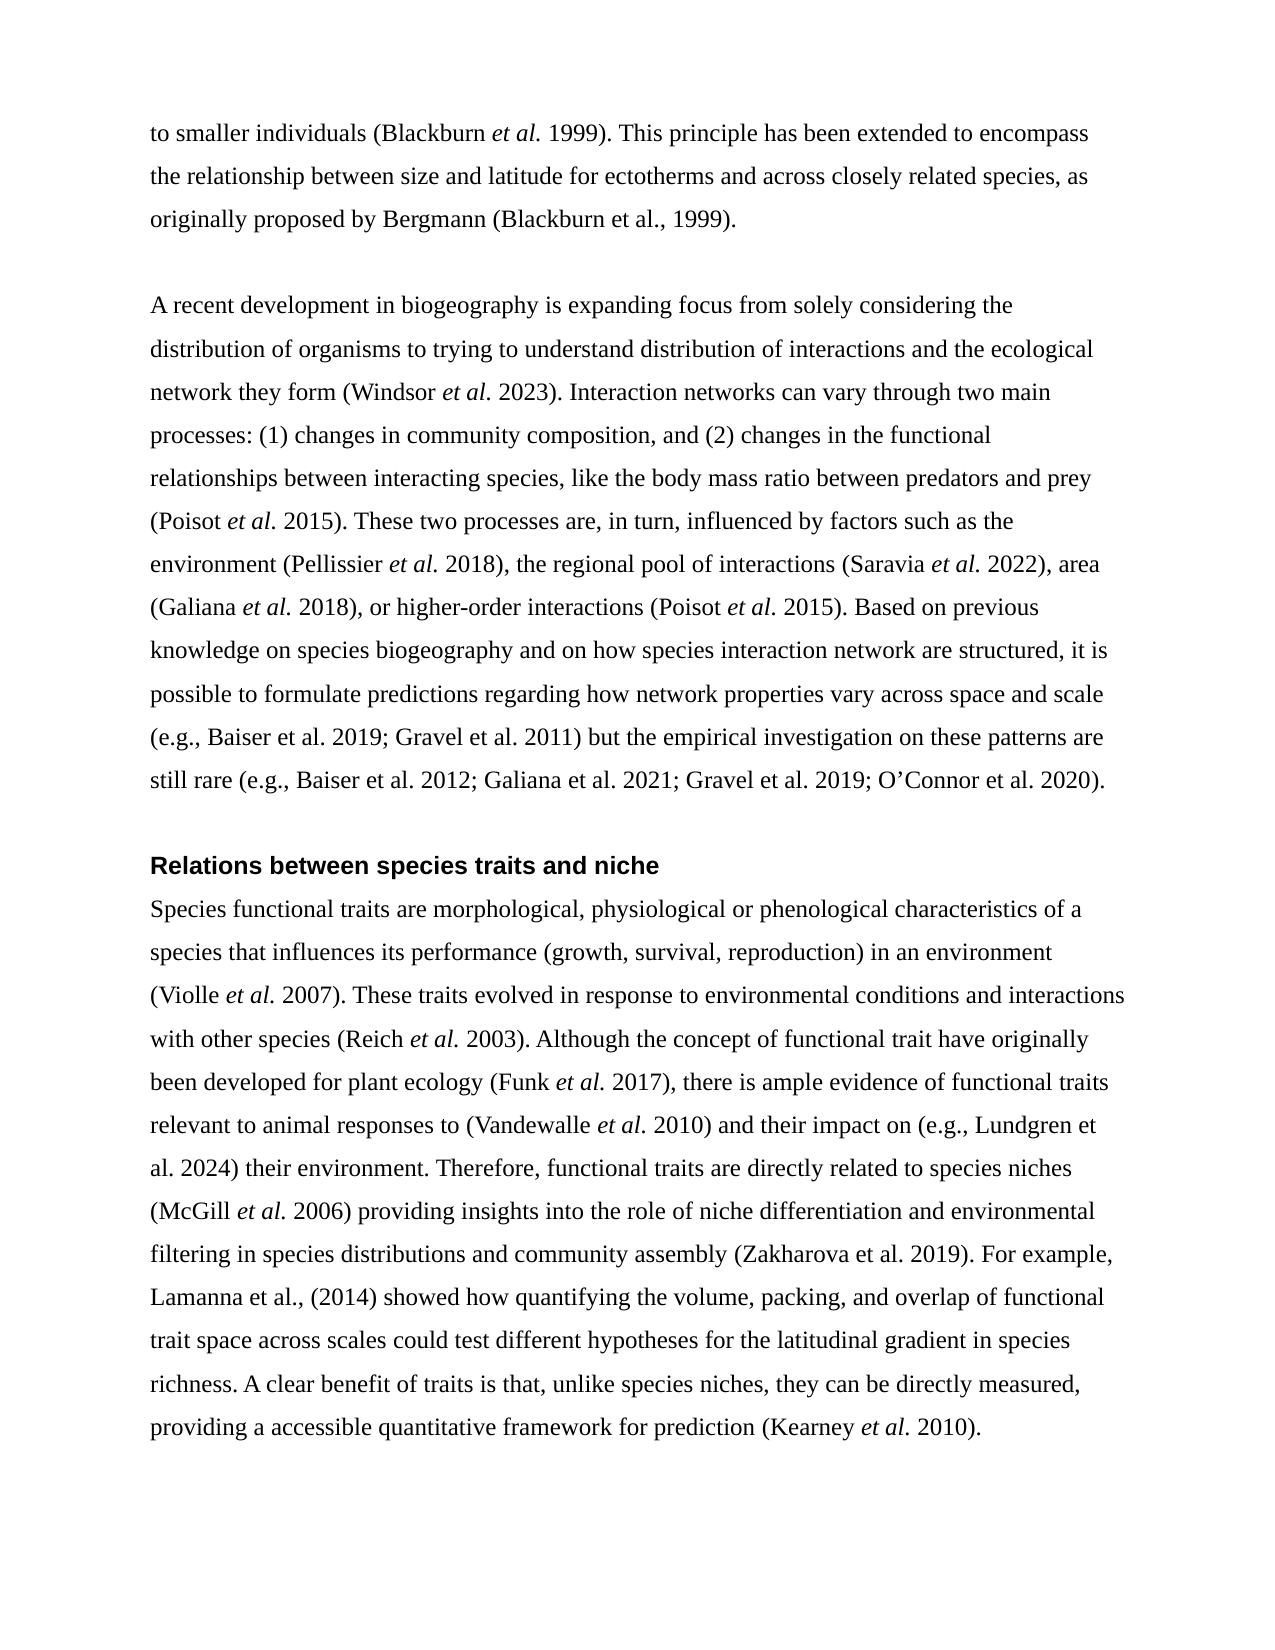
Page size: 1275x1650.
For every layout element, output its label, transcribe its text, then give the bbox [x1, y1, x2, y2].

subtitle Relations between species traits and niche [150, 851, 1125, 880]
text to smaller individuals (Blackburn et al. 1999). This principle has been extended to encompass the relationship between size and latitude for ectotherms and across closely related species, as originally proposed by Bergmann (Blackburn et al., 1999). [150, 118, 1125, 233]
text A recent development in biogeography is expanding focus from solely considering the distribution of organisms to trying to understand distribution of interactions and the ecological network they form (Windsor et al. 2023). Interaction networks can vary through two main processes: (1) changes in community composition, and (2) changes in the functional relationships between interacting species, like the body mass ratio between predators and prey (Poisot et al. 2015). These two processes are, in turn, influenced by factors such as the environment (Pellissier et al. 2018), the regional pool of interactions (Saravia et al. 2022), area (Galiana et al. 2018), or higher-order interactions (Poisot et al. 2015). Based on previous knowledge on species biogeography and on how species interaction network are structured, it is possible to formulate predictions regarding how network properties vary across space and scale (e.g., Baiser et al. 2019; Gravel et al. 2011) but the empirical investigation on these patterns are still rare (e.g., Baiser et al. 2012; Galiana et al. 2021; Gravel et al. 2019; O’Connor et al. 2020). [150, 291, 1125, 794]
text Species functional traits are morphological, physiological or phenological characteristics of a species that influences its performance (growth, survival, reproduction) in an environment (Violle et al. 2007). These traits evolved in response to environmental conditions and interactions with other species (Reich et al. 2003). Although the concept of functional trait have originally been developed for plant ecology (Funk et al. 2017), there is ample evidence of functional traits relevant to animal responses to (Vandewalle et al. 2010) and their impact on (e.g., Lundgren et al. 2024) their environment. Therefore, functional traits are directly related to species niches (McGill et al. 2006) providing insights into the role of niche differentiation and environmental filtering in species distributions and community assembly (Zakharova et al. 2019). For example, Lamanna et al., (2014) showed how quantifying the volume, packing, and overlap of functional trait space across scales could test different hypotheses for the latitudinal gradient in species richness. A clear benefit of traits is that, unlike species niches, they can be directly measured, providing a accessible quantitative framework for prediction (Kearney et al. 2010). [150, 894, 1125, 1441]
